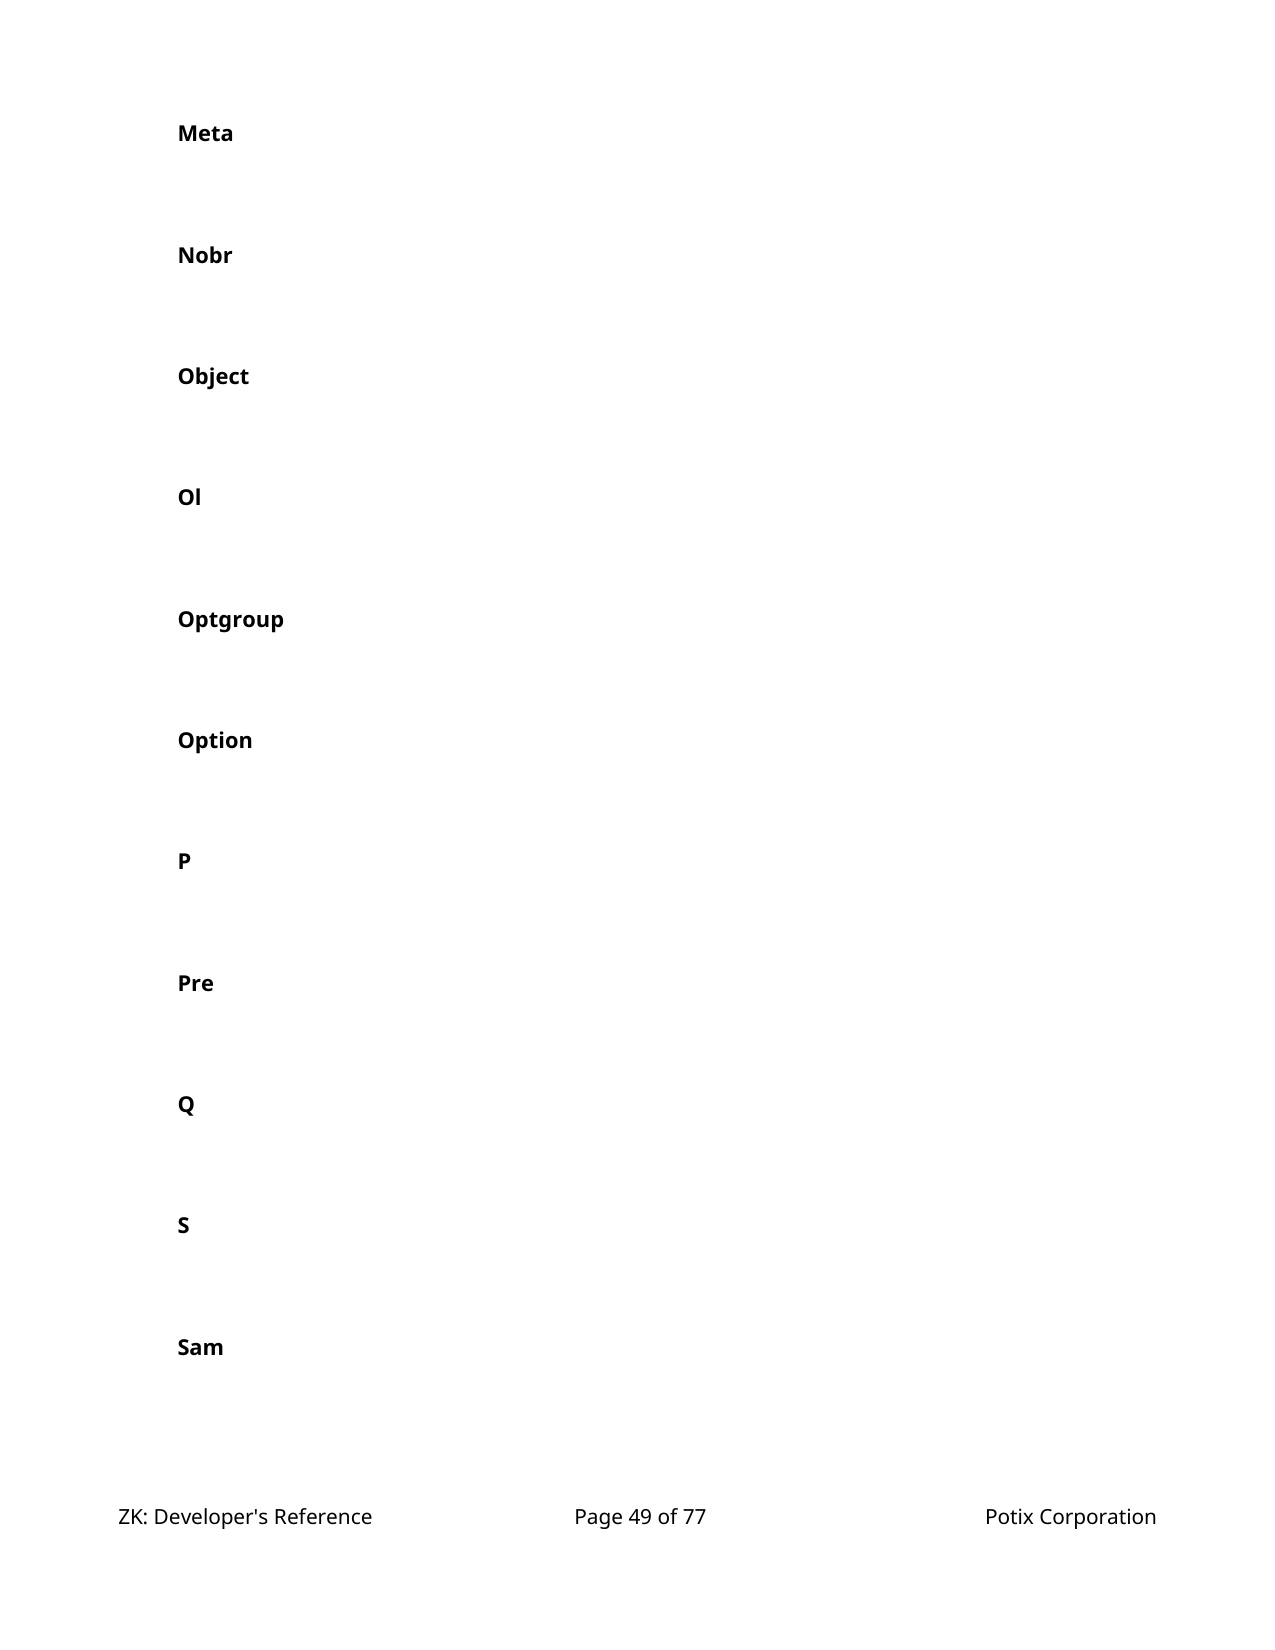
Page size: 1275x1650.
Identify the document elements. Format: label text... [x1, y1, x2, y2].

subtitle S [177, 1210, 1157, 1240]
subtitle P [177, 846, 1157, 876]
subtitle Optgroup [177, 603, 1157, 633]
subtitle Ol [177, 482, 1157, 512]
subtitle Pre [177, 968, 1157, 998]
subtitle Object [177, 361, 1157, 391]
subtitle Nobr [177, 239, 1157, 269]
subtitle Q [177, 1089, 1157, 1119]
subtitle Sam [177, 1332, 1157, 1362]
subtitle Option [177, 725, 1157, 755]
subtitle Meta [177, 118, 1157, 148]
